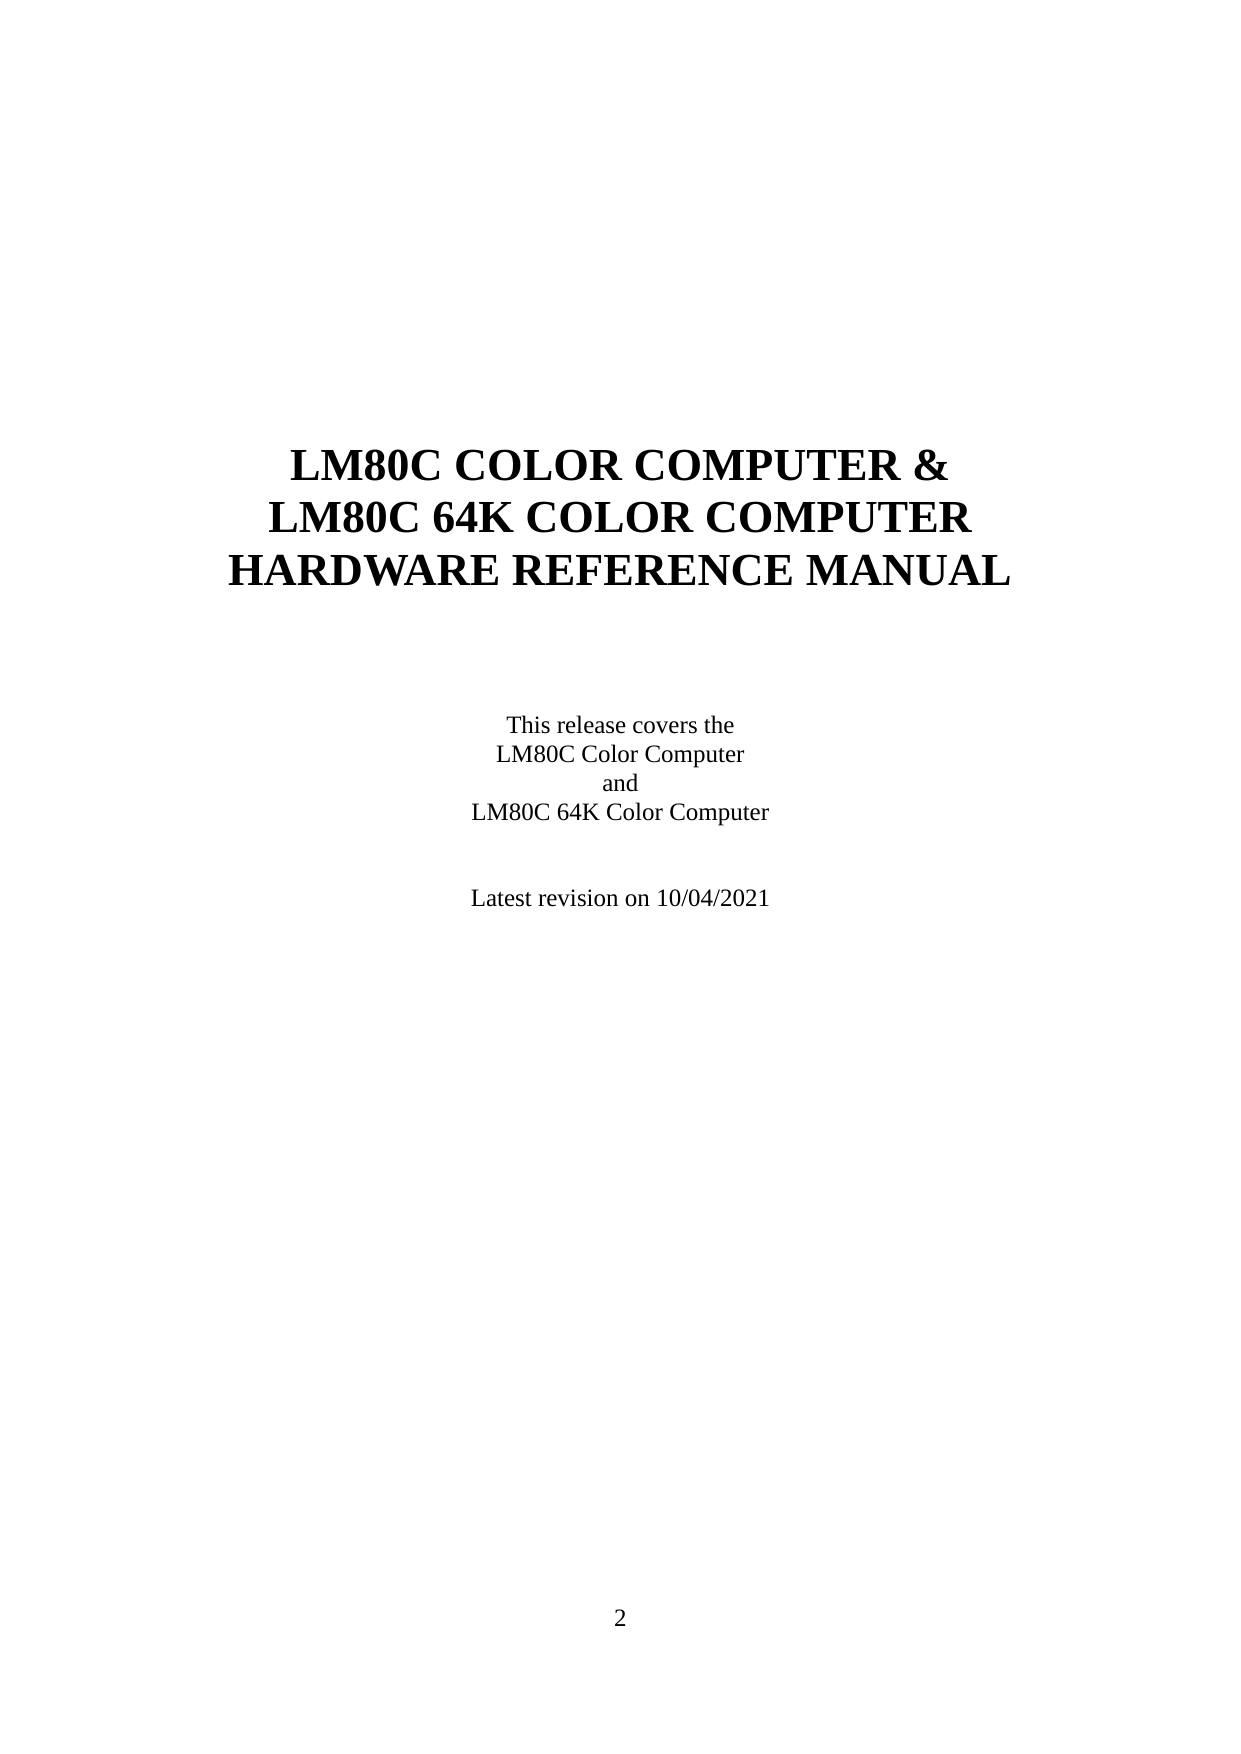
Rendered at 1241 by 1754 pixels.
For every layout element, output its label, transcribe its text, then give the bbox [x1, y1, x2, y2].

text and [121, 768, 1119, 797]
text LM80C Color Computer [121, 739, 1119, 768]
text Latest revision on 10/04/2021 [121, 883, 1119, 912]
text This release covers the [121, 710, 1119, 739]
text HARDWARE REFERENCE MANUAL [121, 543, 1119, 595]
text LM80C 64K Color Computer [121, 797, 1119, 825]
text LM80C 64K COLOR COMPUTER [121, 490, 1119, 543]
text LM80C COLOR COMPUTER & [121, 437, 1119, 490]
